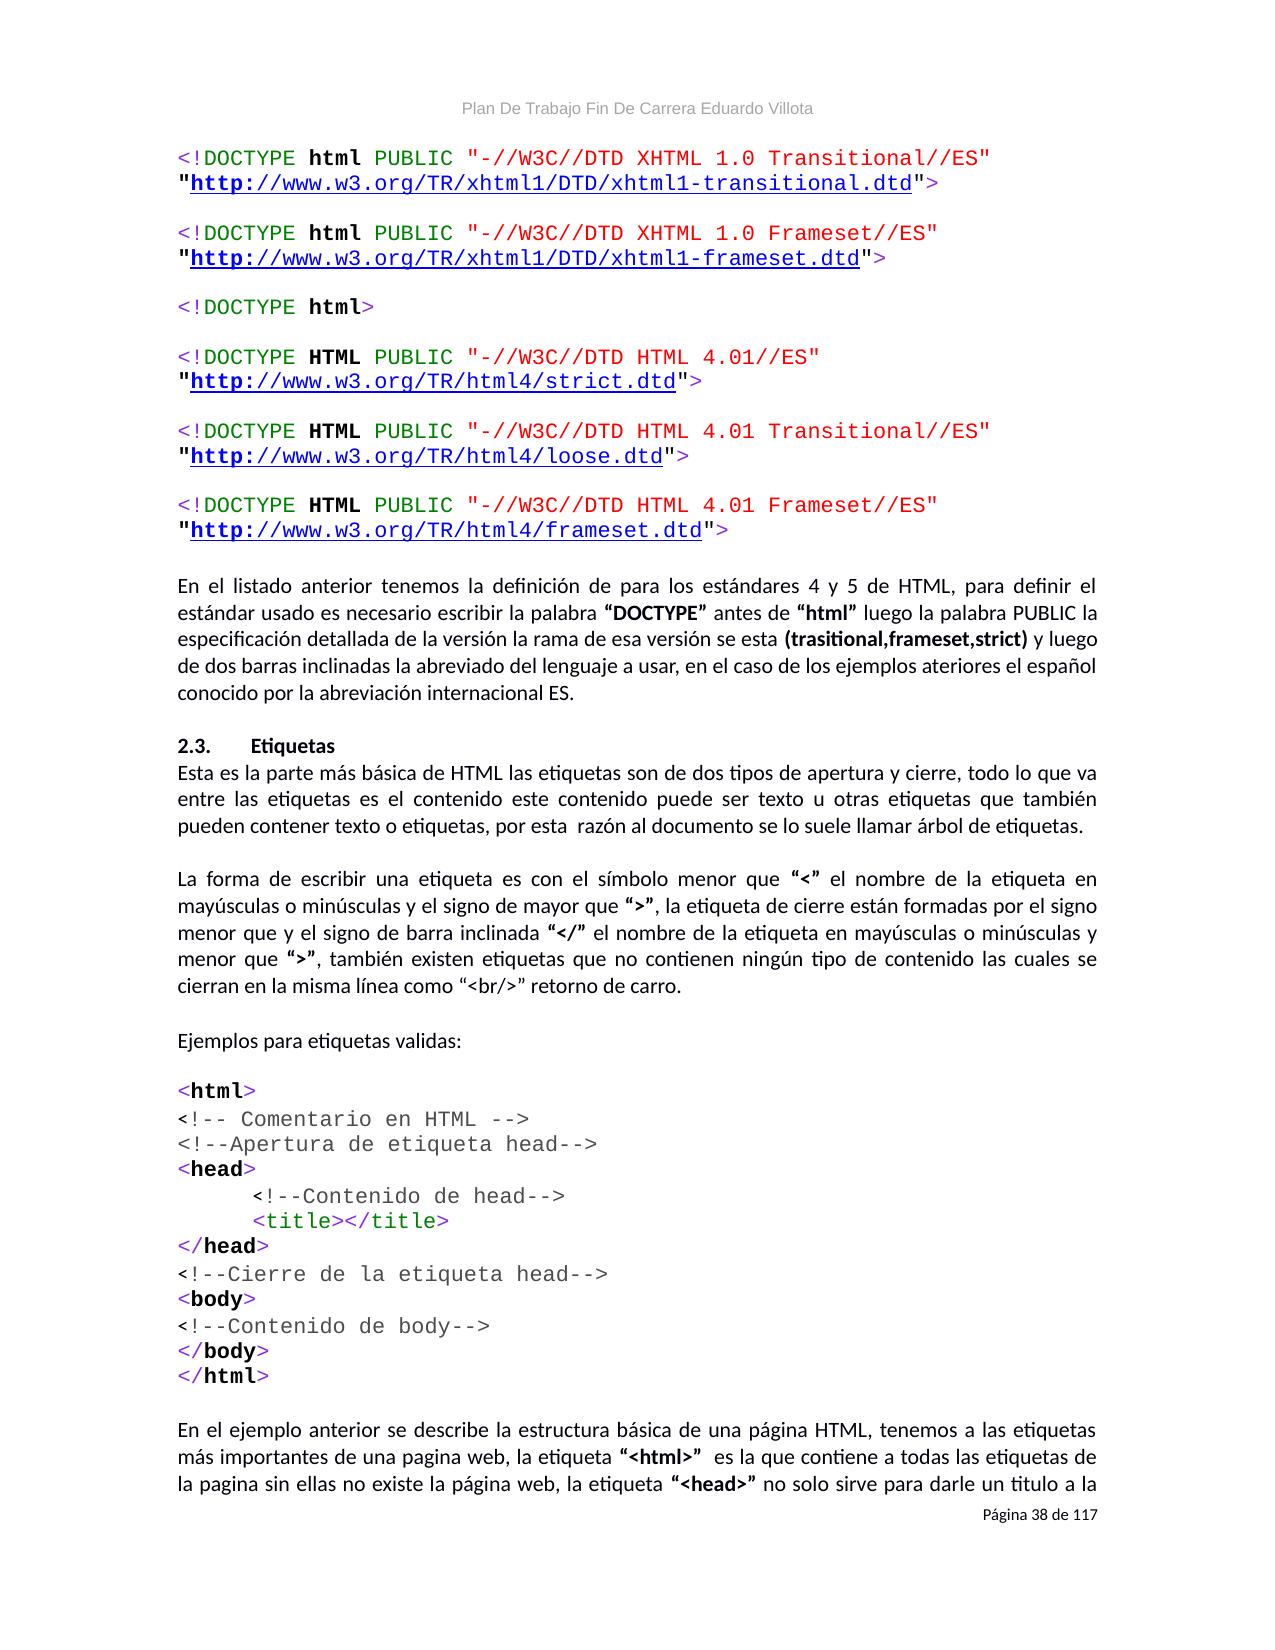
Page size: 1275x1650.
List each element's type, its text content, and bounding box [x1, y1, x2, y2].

text <!DOCTYPE html PUBLIC "-//W3C//DTD XHTML 1.0 Frameset//ES" [177, 222, 1098, 247]
text <!DOCTYPE HTML PUBLIC "-//W3C//DTD HTML 4.01//ES" "http://www.w3.org/TR/html4/strict.dtd"> [177, 346, 1098, 396]
text <!--Cierre de la etiqueta head--> [177, 1260, 1098, 1288]
text En el ejemplo anterior se describe la estructura básica de una página HTML, tenemos a las etiquetas más importantes de una pagina web, la etiqueta “<html>” es la que contiene a todas las etiquetas de la pagina sin ellas no existe la página web, la etiqueta “<head>” no solo sirve para darle un titulo a la [177, 1417, 1098, 1497]
text </html> [177, 1365, 1098, 1390]
text <!--Contenido de head--> [177, 1182, 1098, 1210]
text <head> [177, 1158, 1098, 1182]
text <!DOCTYPE HTML PUBLIC "-//W3C//DTD HTML 4.01 Transitional//ES" [177, 420, 1098, 445]
text Ejemplos para etiquetas validas: [177, 1027, 1098, 1054]
text <!DOCTYPE HTML PUBLIC "-//W3C//DTD HTML 4.01 Frameset//ES" "http://www.w3.org/TR/html4/frameset.dtd"> [177, 495, 1098, 544]
text </head> [177, 1235, 1098, 1260]
text <title></title> [177, 1210, 1098, 1235]
text Esta es la parte más básica de HTML las etiquetas son de dos tipos de apertura y cierre, todo lo que va entre las etiquetas es el contenido este contenido puede ser texto u otras etiquetas que también pueden contener texto o etiquetas, por esta razón al documento se lo suele llamar árbol de etiquetas. [177, 759, 1098, 839]
text La forma de escribir una etiqueta es con el símbolo menor que “<” el nombre de la etiqueta en mayúsculas o minúsculas y el signo de mayor que “>”, la etiqueta de cierre están formadas por el signo menor que y el signo de barra inclinada “</” el nombre de la etiqueta en mayúsculas o minúsculas y menor que “>”, también existen etiquetas que no contienen ningún tipo de contenido las cuales se cierran en la misma línea como “<br/>” retorno de carro. [177, 866, 1098, 999]
text <!DOCTYPE html PUBLIC "-//W3C//DTD XHTML 1.0 Transitional//ES" "http://www.w3.org/TR/xhtml1/DTD/xhtml1-transitional.dtd"> [177, 148, 1098, 197]
text </body> [177, 1340, 1098, 1365]
text "http://www.w3.org/TR/html4/loose.dtd"> [177, 445, 1098, 470]
text "http://www.w3.org/TR/xhtml1/DTD/xhtml1-frameset.dtd"> [177, 247, 1098, 272]
list Etiquetas [177, 732, 1098, 759]
text <!DOCTYPE html> [177, 296, 1098, 321]
text <body> [177, 1288, 1098, 1312]
text En el listado anterior tenemos la definición de para los estándares 4 y 5 de HTML, para definir el estándar usado es necesario escribir la palabra “DOCTYPE” antes de “html” luego la palabra PUBLIC la especificación detallada de la versión la rama de esa versión se esta (trasitional,frameset,strict) y luego de dos barras inclinadas la abreviado del lenguaje a usar, en el caso de los ejemplos ateriores el español conocido por la abreviación internacional ES. [177, 572, 1098, 706]
text <!-- Comentario en HTML --> [177, 1105, 1098, 1133]
text <!--Contenido de body--> [177, 1312, 1098, 1340]
text <html> [177, 1080, 1098, 1105]
text <!--Apertura de etiqueta head--> [177, 1133, 1098, 1158]
